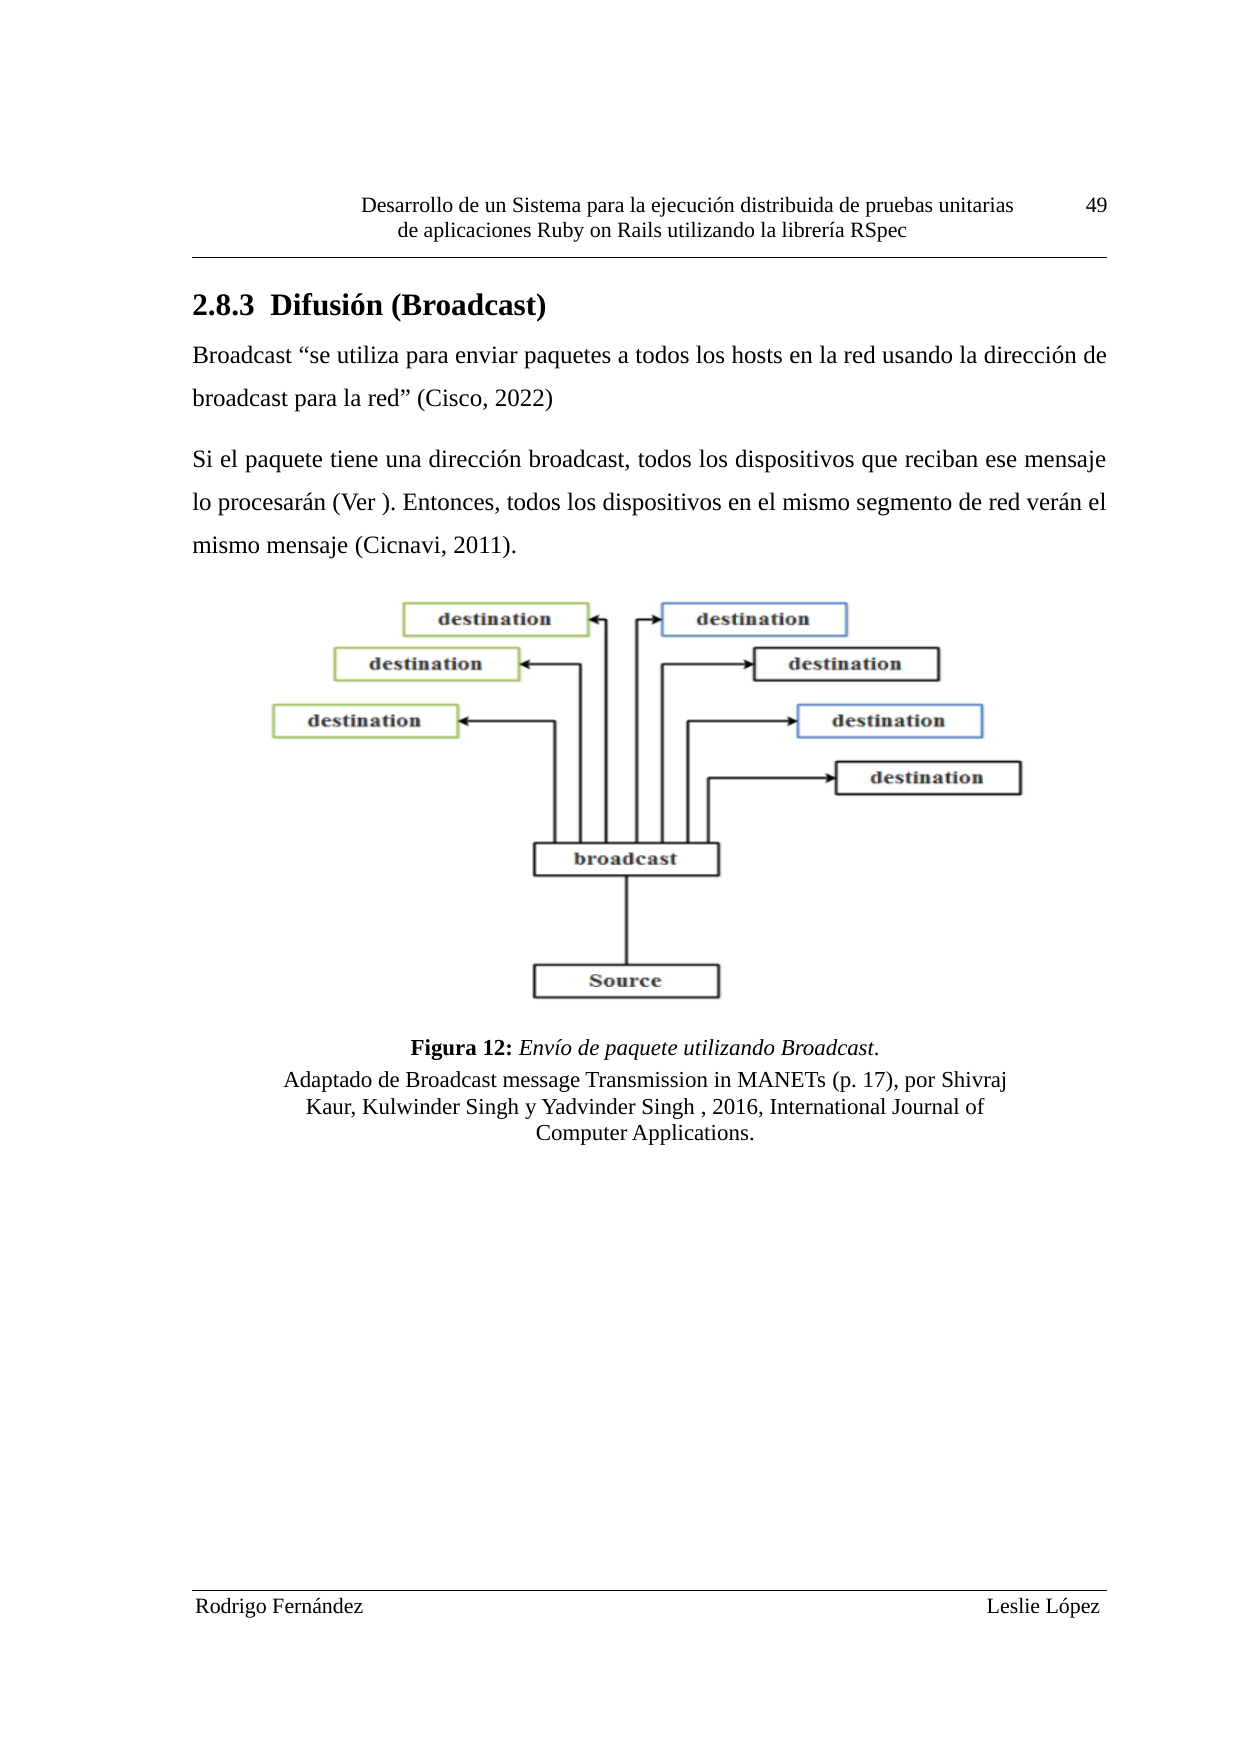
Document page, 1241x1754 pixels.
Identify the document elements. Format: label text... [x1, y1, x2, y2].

text Si el paquete tiene una dirección broadcast, todos los dispositivos que reciban ese mensaje lo procesarán (Ver ). Entonces, todos los dispositivos en el mismo segmento de red verán el mismo mensaje (Cicnavi, 2011)⁠. [192, 444, 1107, 559]
text Broadcast “se utiliza para enviar paquetes a todos los hosts en la red usando la dirección de broadcast para la red” (Cisco, 2022)⁠ [192, 340, 1107, 412]
subtitle Difusión (Broadcast) [192, 286, 1107, 322]
picture [254, 591, 1036, 1008]
text Adaptado de Broadcast message Transmission in MANETs (p. 17), por Shivraj Kaur, Kulwinder Singh y Yadvinder Singh , 2016, International Journal of Computer Applications. [257, 1067, 1033, 1146]
text Figura 12: Envío de paquete utilizando Broadcast. [257, 1034, 1033, 1061]
